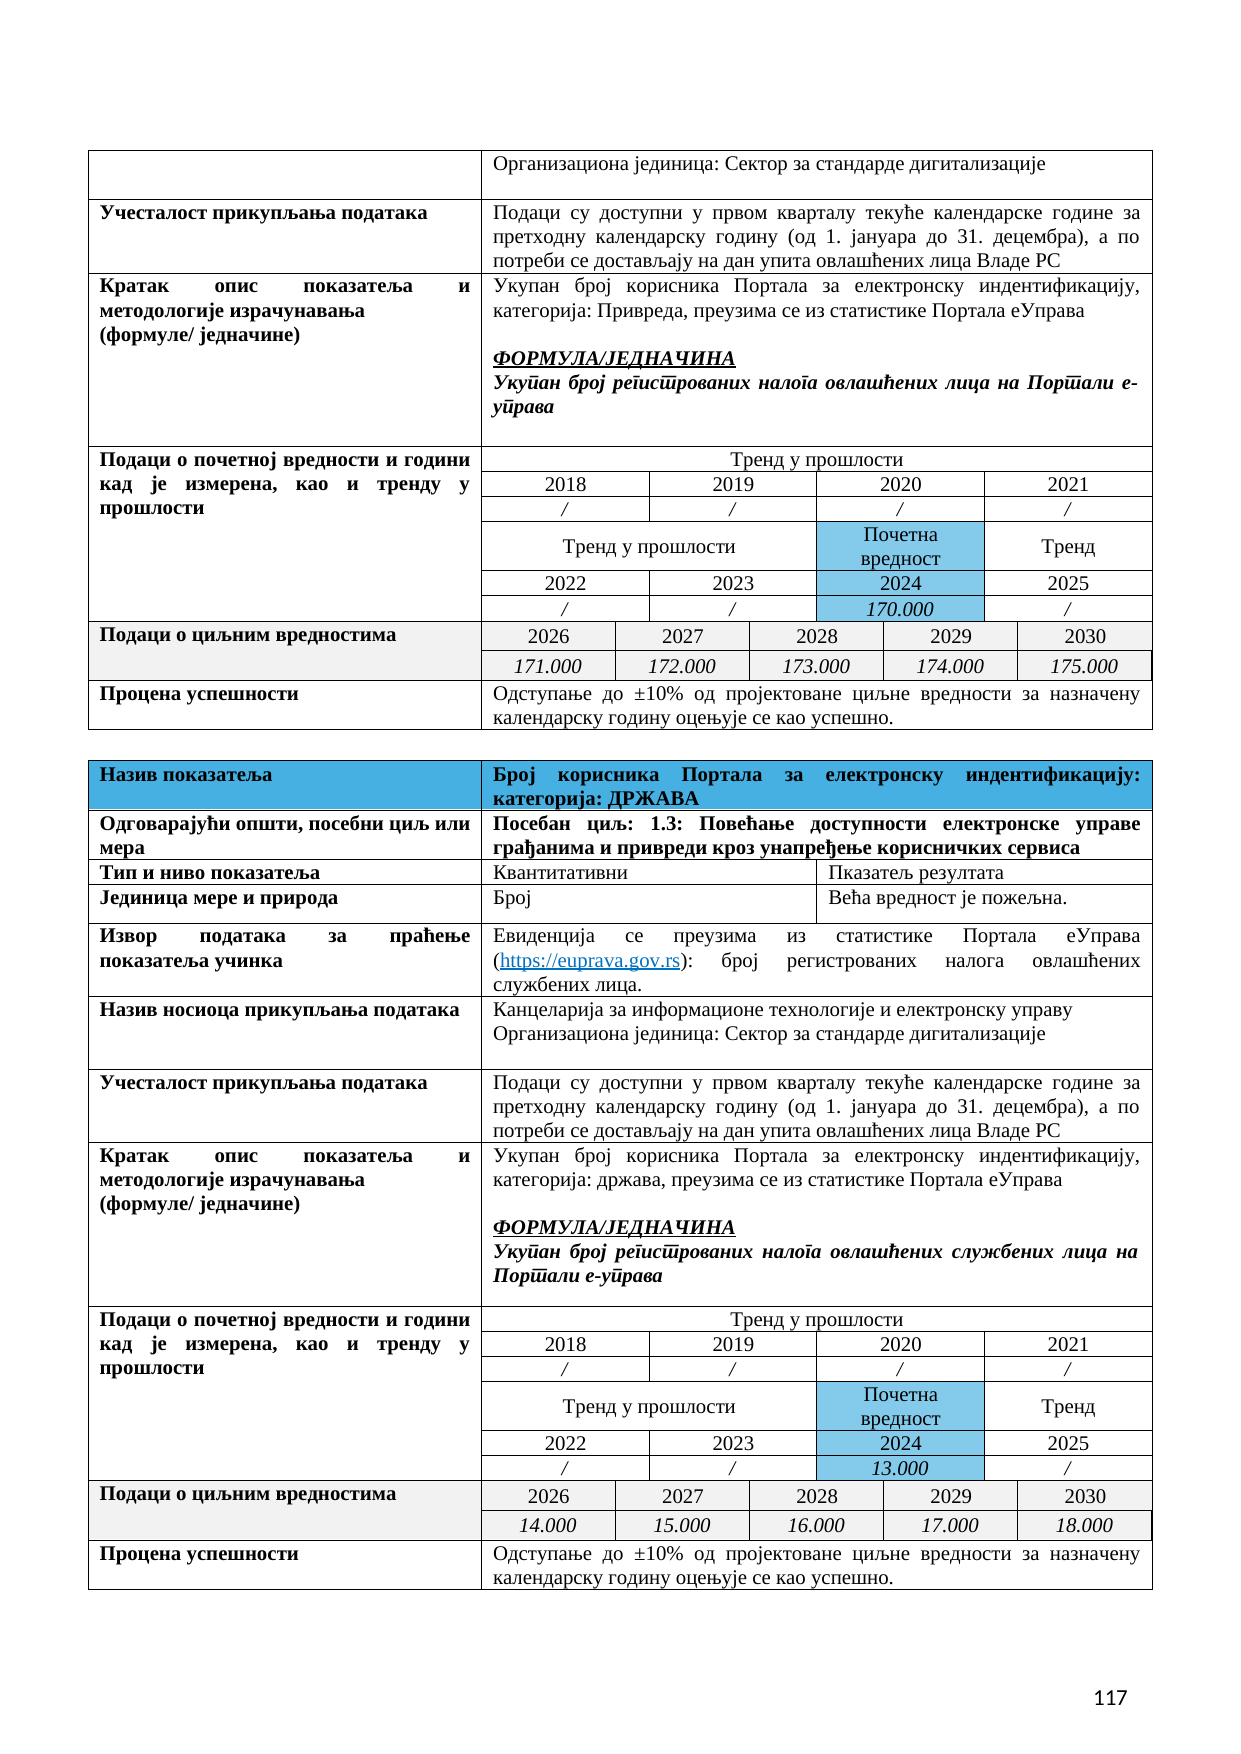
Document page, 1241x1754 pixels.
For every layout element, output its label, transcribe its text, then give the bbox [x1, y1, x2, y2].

table_cell 173.000 [750, 651, 883, 680]
table_cell Подаци о почетној вредности и години кад је измерена, као и тренду у прошлости [89, 1307, 481, 1480]
table_cell Почетна вредност [817, 522, 984, 570]
table_cell 18.000 [1018, 1511, 1151, 1539]
table_cell 13.000 [817, 1456, 984, 1480]
table_cell 2022 [482, 571, 649, 595]
table_cell / [482, 1456, 649, 1480]
table_header Број корисника Портала за електронску индентификацију: категорија: ДРЖАВА [482, 761, 1152, 809]
table_cell Процена успешности [89, 681, 481, 729]
table_cell 170.000 [817, 596, 984, 621]
table_cell Кратак опис показатеља и методологије израчунавања (формуле/ једначине) [89, 274, 481, 446]
table_cell 2024 [817, 1431, 984, 1455]
table_cell Извор података за праћење показатеља учинка [89, 924, 481, 996]
table_cell Тренд у прошлости [482, 447, 1152, 471]
table_header Назив показатеља [89, 761, 481, 809]
table_cell 2030 [1018, 622, 1152, 650]
table_cell / [650, 1456, 816, 1480]
table_cell Канцеларија за информационе технологије и електронску управу Организациона јединица: Сектор за стандарде дигитализације [482, 997, 1152, 1069]
table_cell 2029 [884, 622, 1017, 650]
table_cell / [985, 497, 1152, 521]
table_cell 2026 [482, 622, 615, 650]
table_cell 14.000 [482, 1511, 615, 1539]
table_cell Тип и ниво показатеља [89, 860, 481, 884]
table_cell 2028 [750, 1481, 883, 1510]
table_cell / [482, 497, 649, 521]
table_cell / [817, 1357, 984, 1381]
table_cell Квантитативни [482, 860, 816, 884]
table_cell 17.000 [884, 1511, 1017, 1539]
table_cell Тренд у прошлости [482, 522, 816, 570]
table_cell Учесталост прикупљања података [89, 1070, 481, 1142]
table_cell Подаци о циљним вредностима [89, 1481, 481, 1539]
table_cell 15.000 [616, 1511, 749, 1539]
table_cell Пказатељ резултата [817, 860, 1152, 884]
table_cell Одступање до ±10% од пројектоване циљне вредности за назначену календарску годину оцењује се као успешно. [482, 1541, 1152, 1589]
table_cell Одступање до ±10% од пројектоване циљне вредности за назначену календарску годину оцењује се као успешно. [482, 681, 1152, 729]
table_cell 2021 [985, 1332, 1152, 1356]
table_cell Број [482, 885, 816, 922]
table_cell 2030 [1018, 1481, 1152, 1510]
table_cell / [650, 497, 816, 521]
table_cell / [482, 596, 649, 621]
table_cell 2024 [817, 571, 984, 595]
table_cell 2022 [482, 1431, 649, 1455]
table_cell 2020 [817, 472, 984, 496]
table_cell 171.000 [482, 651, 615, 680]
table_cell 2023 [650, 1431, 816, 1455]
table_cell / [650, 596, 816, 621]
table_cell Већа вредност је пожељна. [817, 885, 1152, 922]
table_cell 2021 [985, 472, 1152, 496]
table_cell Почетна вредност [817, 1382, 984, 1430]
table_cell Подаци о циљним вредностима [89, 622, 481, 680]
table_cell 2019 [650, 1332, 816, 1356]
table_cell 16.000 [750, 1511, 883, 1539]
table_cell Тренд [985, 522, 1152, 570]
table_cell / [817, 497, 984, 521]
table_cell Подаци су доступни у првом кварталу текуће календарске године за претходну календарску годину (од 1. јануара до 31. децембра), а по потреби се достављају на дан упита овлашћених лица Владе РС [482, 1070, 1152, 1142]
table_cell 172.000 [616, 651, 749, 680]
table_cell / [985, 596, 1152, 621]
table_cell 2028 [750, 622, 883, 650]
table_cell Евиденција се преузима из статистике Портала еУправа (https://euprava.gov.rs): број регистрованих налога овлашћених службених лица. [482, 924, 1152, 996]
table_cell 2025 [985, 1431, 1152, 1455]
table_cell Одговарајући општи, посебни циљ или мера [89, 811, 481, 859]
table_cell [89, 151, 481, 199]
table_cell Процена успешности [89, 1541, 481, 1589]
table_cell 2019 [650, 472, 816, 496]
table_cell / [985, 1456, 1152, 1480]
table_cell Учесталост прикупљања података [89, 200, 481, 272]
table_cell 174.000 [884, 651, 1017, 680]
table_cell 2027 [616, 1481, 749, 1510]
table_cell 2029 [884, 1481, 1017, 1510]
table_cell Тренд у прошлости [482, 1307, 1152, 1331]
table_cell Тренд [985, 1382, 1152, 1430]
table_cell 175.000 [1018, 651, 1151, 680]
table_cell Укупан број корисника Портала за електронску индентификацију, категорија: држава, преузима се из статистике Портала еУправа ФОРМУЛА/ЈЕДНАЧИНА Укупан број регистрованих налога овлашћених службених лица на Портали е-управа [482, 1143, 1152, 1306]
table_cell Кратак опис показатеља и методологије израчунавања (формуле/ једначине) [89, 1143, 481, 1306]
table_cell Јединица мере и природа [89, 885, 481, 922]
table_cell 2020 [817, 1332, 984, 1356]
table_cell Подаци су доступни у првом кварталу текуће календарске године за претходну календарску годину (од 1. јануара до 31. децембра), а по потреби се достављају на дан упита овлашћених лица Владе РС [482, 200, 1152, 272]
table_cell Подаци о почетној вредности и години кад је измерена, као и тренду у прошлости [89, 447, 481, 621]
table_cell 2023 [650, 571, 816, 595]
table_cell / [650, 1357, 816, 1381]
table_cell / [482, 1357, 649, 1381]
table_cell Тренд у прошлости [482, 1382, 816, 1430]
table_cell Организациона јединица: Сектор за стандарде дигитализације [482, 151, 1152, 199]
table_cell 2027 [616, 622, 749, 650]
table_cell 2018 [482, 1332, 649, 1356]
table_cell 2026 [482, 1481, 615, 1510]
table_cell Посебан циљ: 1.3: Повећање доступности електронске управе грађанима и привреди кроз унапређење корисничких сервиса [482, 811, 1152, 859]
table_cell 2018 [482, 472, 649, 496]
table_cell 2025 [985, 571, 1152, 595]
table_cell Укупан број корисника Портала за електронску индентификацију, категорија: Привреда, преузима се из статистике Портала еУправа ФОРМУЛА/ЈЕДНАЧИНА Укупан број регистрованих налога овлашћених лица на Портали е-управа [482, 274, 1152, 446]
table_cell Назив носиоца прикупљања података [89, 997, 481, 1069]
table_cell / [985, 1357, 1152, 1381]
